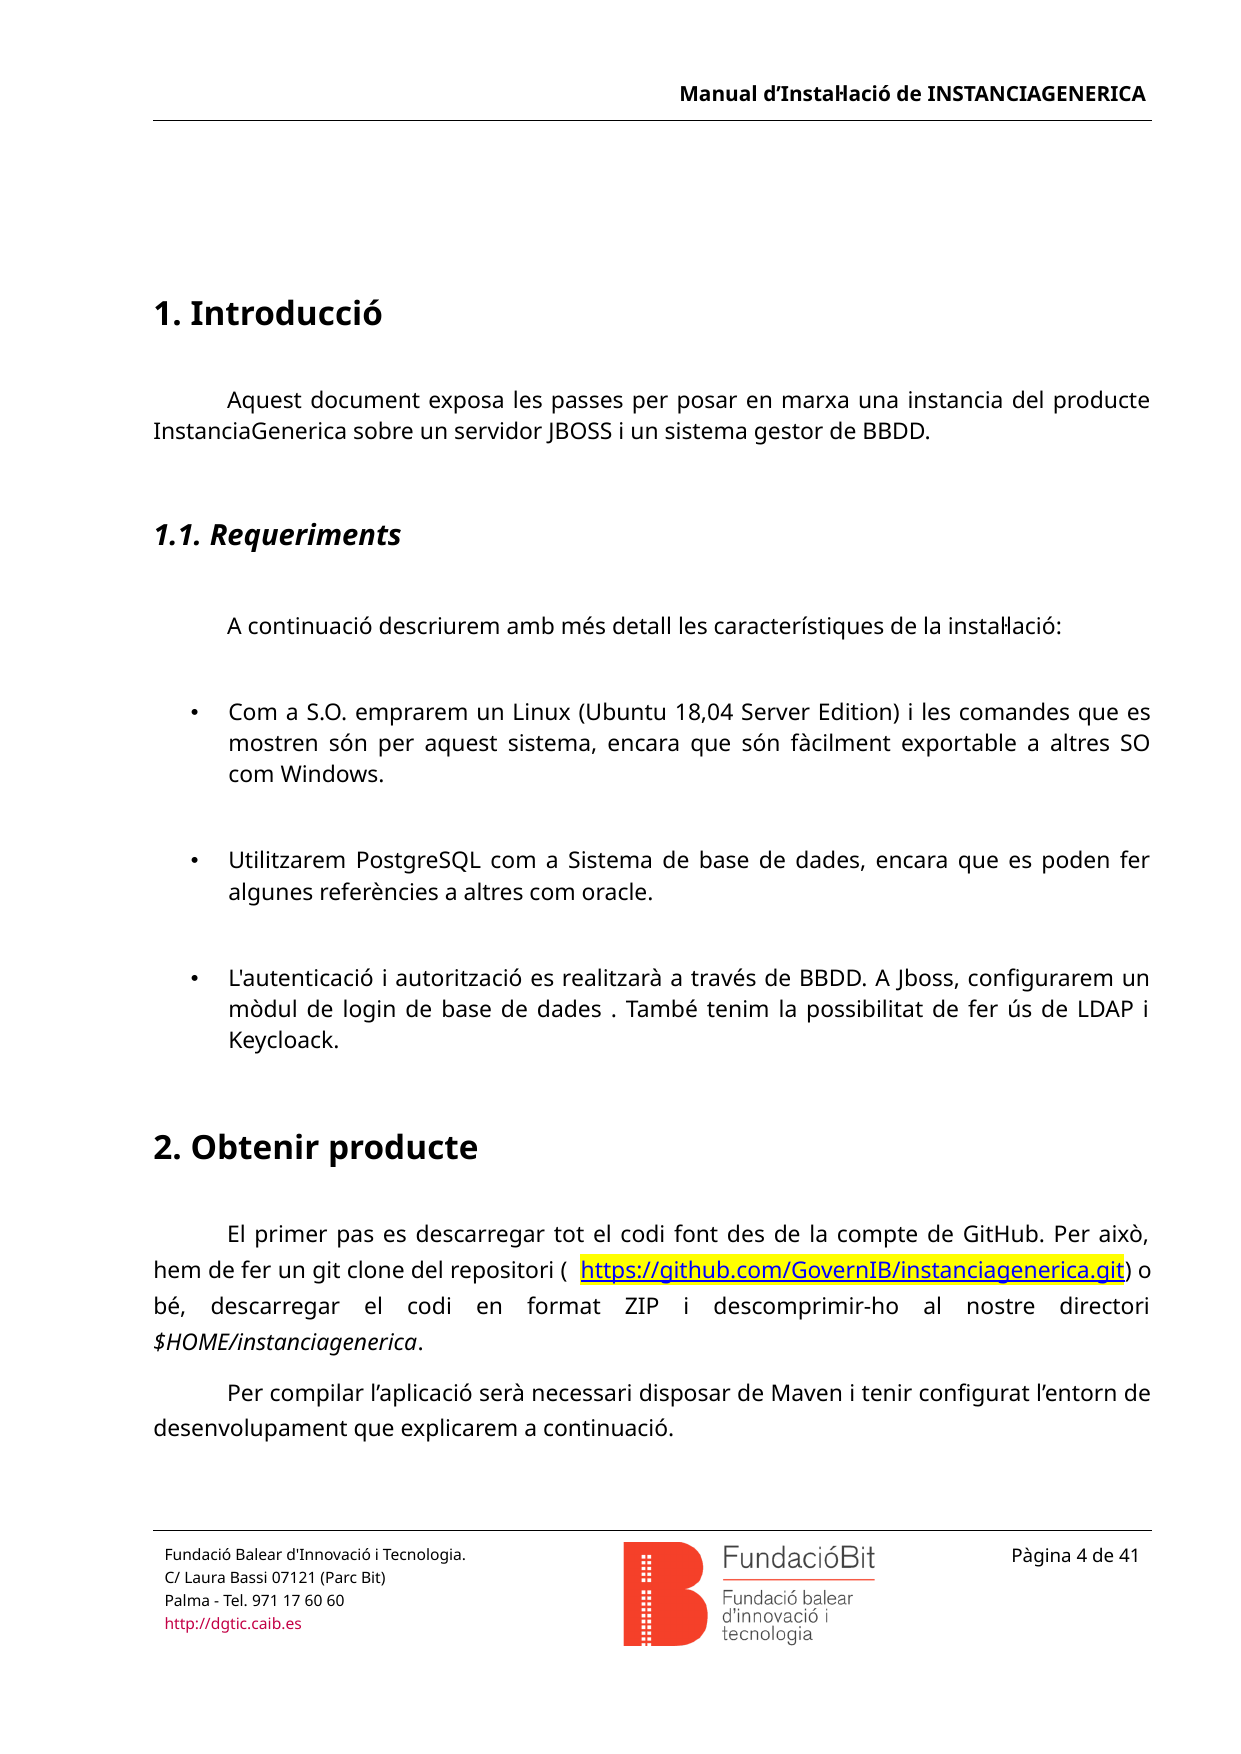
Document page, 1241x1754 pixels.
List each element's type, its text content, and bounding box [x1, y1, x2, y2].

picture [623, 1542, 875, 1646]
text Per compilar l’aplicació serà necessari disposar de Maven i tenir configurat l’entorn de desenvolupament que explicarem a continuació. [153, 1376, 1152, 1444]
list Utilitzarem PostgreSQL com a Sistema de base de dades, encara que es poden fer algunes referències a altres com oracle. [191, 844, 1152, 907]
subtitle Introducció [153, 289, 1152, 335]
text A continuació descriurem amb més detall les característiques de la instal·lació: [153, 610, 1152, 641]
subtitle Requeriments [153, 514, 1152, 554]
text Aquest document exposa les passes per posar en marxa una instancia del producte InstanciaGenerica sobre un servidor JBOSS i un sistema gestor de BBDD. [153, 384, 1152, 447]
list Com a S.O. emprarem un Linux (Ubuntu 18,04 Server Edition) i les comandes que es mostren són per aquest sistema, encara que són fàcilment exportable a altres SO com Windows. [191, 696, 1152, 789]
list L'autenticació i autorització es realitzarà a través de BBDD. A Jboss, configurarem un mòdul de login de base de dades . També tenim la possibilitat de fer ús de LDAP i Keycloack. [191, 962, 1152, 1055]
text El primer pas es descarregar tot el codi font des de la compte de GitHub. Per això, hem de fer un git clone del repositori ( https://github.com/GovernIB/instanciagenerica.git) o bé, descarregar el codi en format ZIP i descomprimir-ho al nostre directori $HOME/instanciagenerica. [153, 1218, 1152, 1357]
subtitle Obtenir producte [153, 1123, 1152, 1169]
